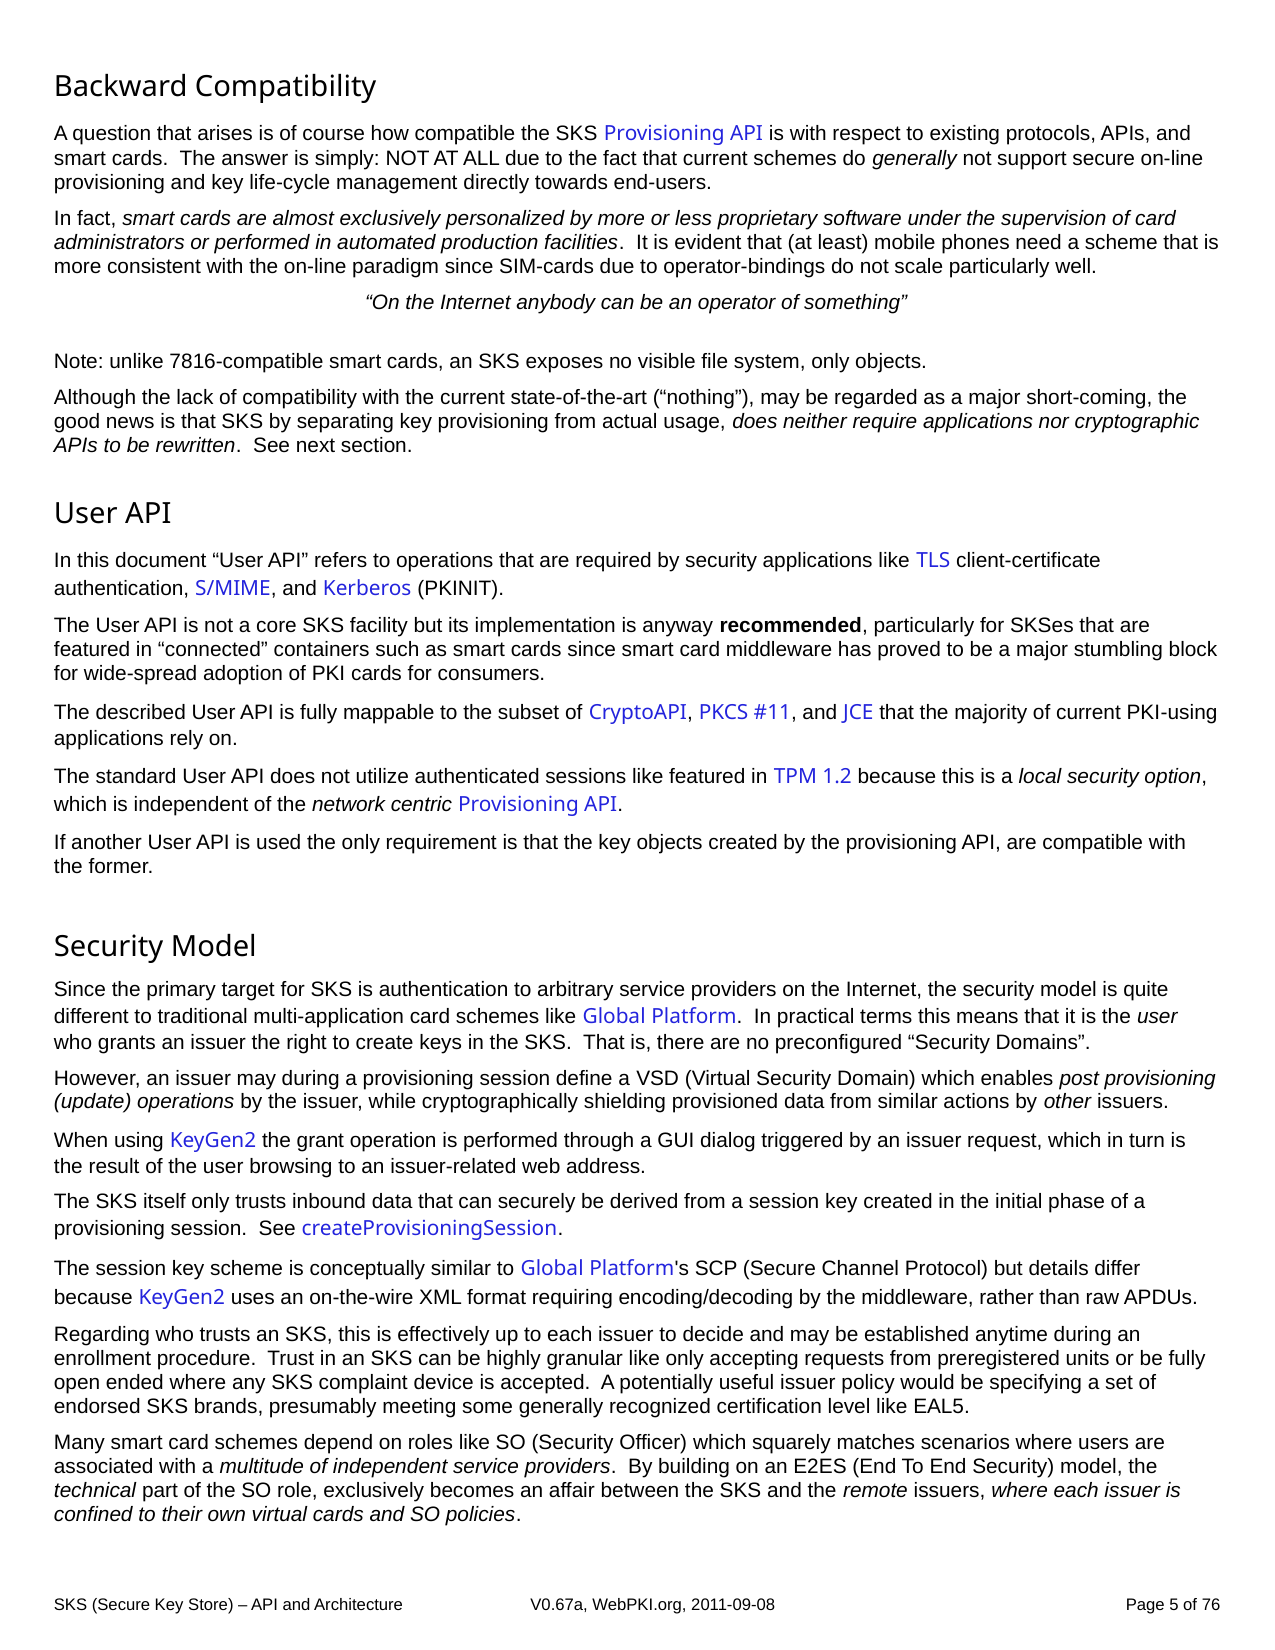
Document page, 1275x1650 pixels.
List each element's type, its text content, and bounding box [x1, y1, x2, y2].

text However, an issuer may during a provisioning session define a VSD (Virtual Security Domain) which enables post provisioning (update) operations by the issuer, while cryptographically shielding provisioned data from similar actions by other issuers. [54, 1065, 1221, 1113]
text Note: unlike 7816-compatible smart cards, an SKS exposes no visible file system, only objects. [54, 349, 1221, 373]
text In fact, smart cards are almost exclusively personalized by more or less proprietary software under the supervision of card administrators or performed in automated production facilities. It is evident that (at least) mobile phones need a scheme that is more consistent with the on-line paradigm since SIM-cards due to operator-bindings do not scale particularly well. [54, 206, 1221, 278]
text Regarding who trusts an SKS, this is effectively up to each issuer to decide and may be established anytime during an enrollment procedure. Trust in an SKS can be highly granular like only accepting requests from preregistered units or be fully open ended where any SKS complaint device is accepted. A potentially useful issuer policy would be specifying a set of endorsed SKS brands, presumably meeting some generally recognized certification level like EAL5. [54, 1322, 1221, 1418]
text “On the Internet anybody can be an operator of something” [54, 289, 1221, 337]
text In this document “User API” refers to operations that are required by security applications like TLS client-certificate authentication, S/MIME, and Kerberos (PKINIT). [54, 545, 1221, 602]
text Many smart card schemes depend on roles like SO (Security Officer) which squarely matches scenarios where users are associated with a multitude of independent service providers. By building on an E2ES (End To End Security) model, the technical part of the SO role, exclusively becomes an affair between the SKS and the remote issuers, where each issuer is confined to their own virtual cards and SO policies. [54, 1430, 1221, 1526]
text Since the primary target for SKS is authentication to arbitrary service providers on the Internet, the security model is quite different to traditional multi-application card schemes like Global Platform. In practical terms this means that it is the user who grants an issuer the right to create keys in the SKS. That is, there are no preconfigured “Security Domains”. [54, 977, 1221, 1054]
text Although the lack of compatibility with the current state-of-the-art (“nothing”), may be regarded as a major short-coming, the good news is that SKS by separating key provisioning from actual usage, does neither require applications nor cryptographic APIs to be rewritten. See next section. [54, 385, 1221, 481]
text A question that arises is of course how compatible the SKS Provisioning API is with respect to existing protocols, APIs, and smart cards. The answer is simply: NOT AT ALL due to the fact that current schemes do generally not support secure on-line provisioning and key life-cycle management directly towards end-users. [54, 118, 1221, 194]
text The described User API is fully mappable to the subset of CryptoAPI, PKCS #11, and JCE that the majority of current PKI‑using applications rely on. [54, 697, 1221, 749]
text The standard User API does not utilize authenticated sessions like featured in TPM 1.2 because this is a local security option, which is independent of the network centric Provisioning API. [54, 761, 1221, 818]
text The SKS itself only trusts inbound data that can securely be derived from a session key created in the initial phase of a provisioning session. See createProvisioningSession. [54, 1189, 1221, 1242]
text When using KeyGen2 the grant operation is performed through a GUI dialog triggered by an issuer request, which in turn is the result of the user browsing to an issuer-related web address. [54, 1125, 1221, 1177]
text The User API is not a core SKS facility but its implementation is anyway recommended, particularly for SKSes that are featured in “connected” containers such as smart cards since smart card middleware has proved to be a major stumbling block for wide-spread adoption of PKI cards for consumers. [54, 613, 1221, 685]
subtitle User API [54, 493, 1221, 532]
subtitle Security Model [54, 925, 1221, 965]
text If another User API is used the only requirement is that the key objects created by the provisioning API, are compatible with the former. [54, 830, 1221, 878]
subtitle Backward Compatibility [54, 66, 1221, 105]
text The session key scheme is conceptually similar to Global Platform's SCP (Secure Channel Protocol) but details differ because KeyGen2 uses an on-the-wire XML format requiring encoding/decoding by the middleware, rather than raw APDUs. [54, 1253, 1221, 1310]
